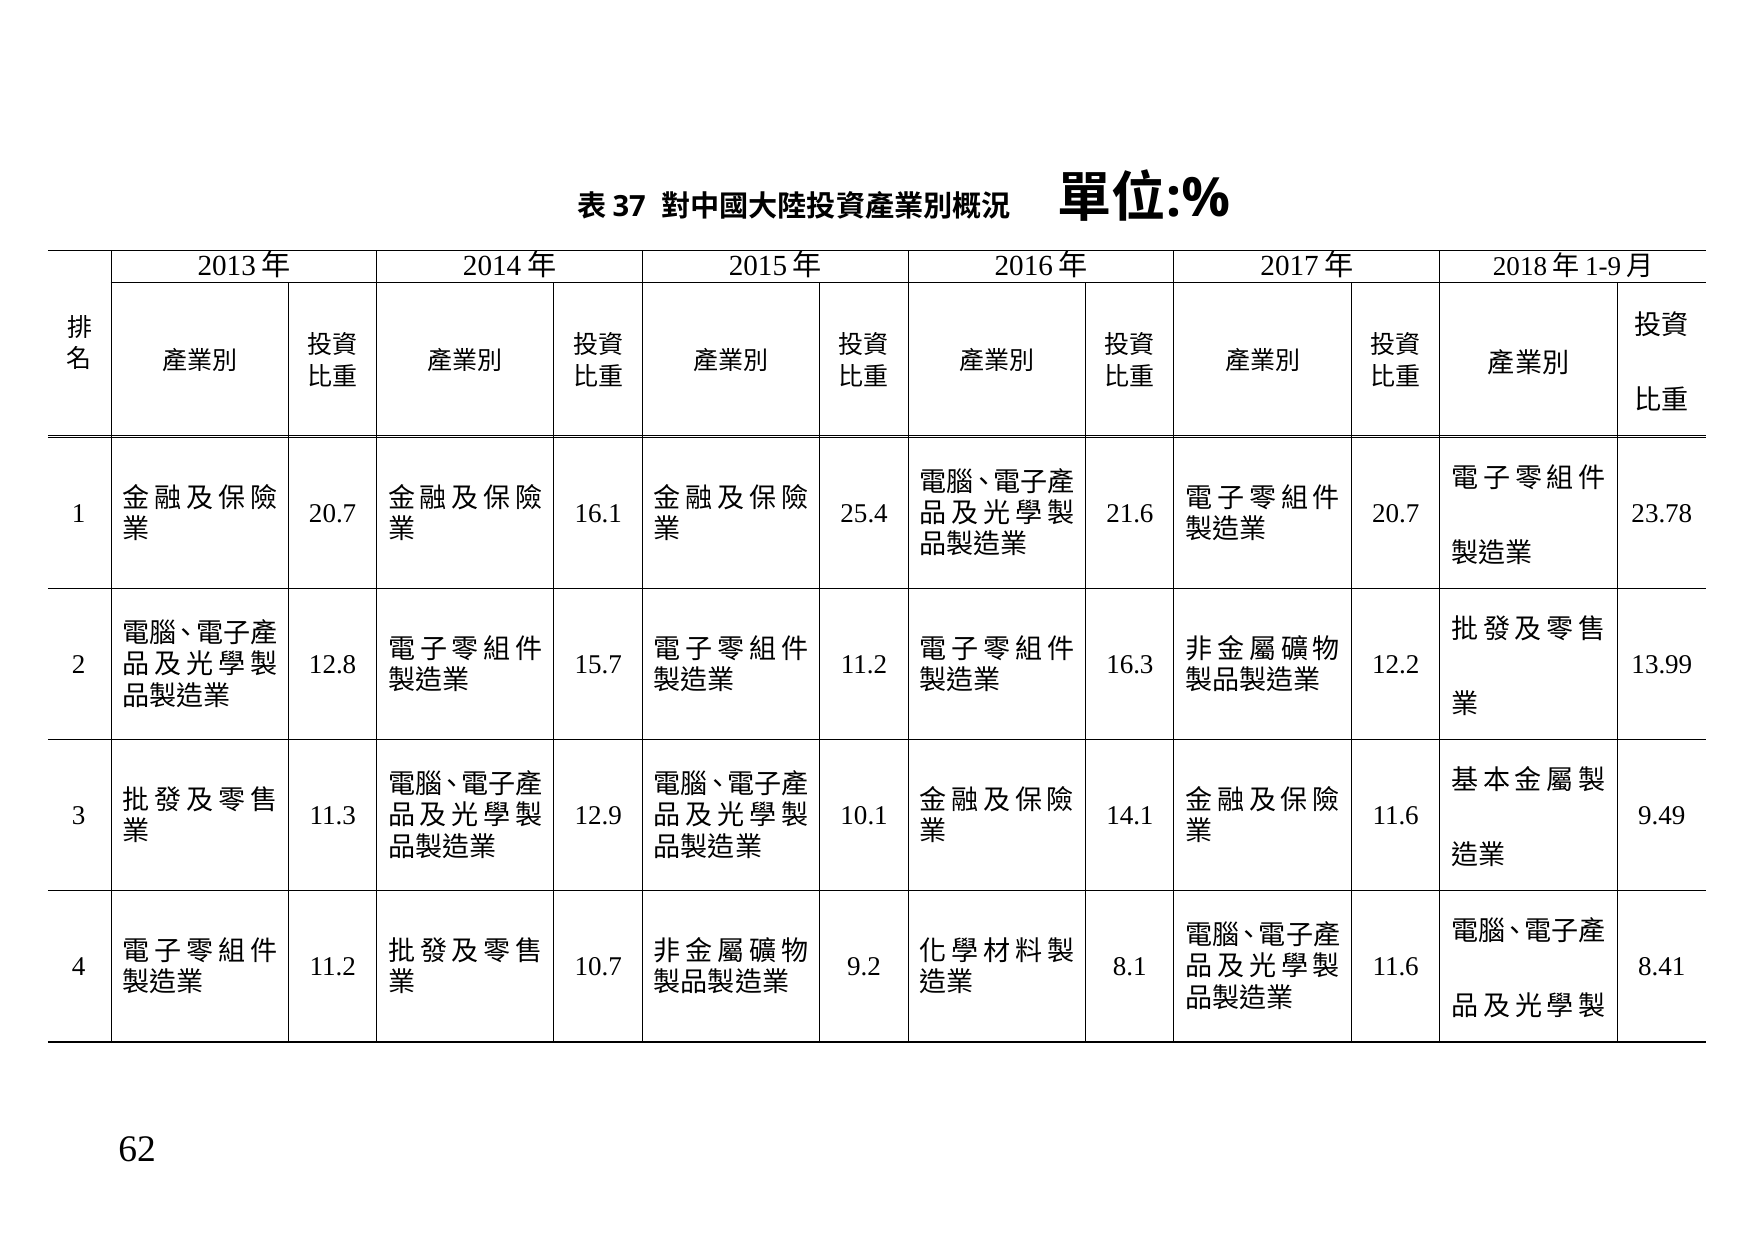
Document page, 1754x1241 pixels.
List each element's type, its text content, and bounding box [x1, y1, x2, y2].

table_cell 投資比重 [554, 283, 642, 435]
table_cell 9.2 [820, 891, 908, 1041]
table_cell 8.1 [1086, 891, 1173, 1041]
table_cell 9.49 [1618, 740, 1706, 890]
table_cell 11.6 [1352, 740, 1439, 890]
table_cell 金融及保險業 [112, 438, 288, 588]
table_cell 15.7 [554, 589, 642, 739]
table_cell 金融及保險業 [643, 438, 819, 588]
table_cell 投資比重 [820, 283, 908, 435]
table_cell 16.1 [554, 438, 642, 588]
table_cell 非金屬礦物製品製造業 [1174, 589, 1351, 739]
table_cell 電子零組件製造業 [1440, 438, 1617, 588]
table_cell 16.3 [1086, 589, 1173, 739]
table_cell 批發及零售業 [1440, 589, 1617, 739]
table_cell 投資比重 [289, 283, 376, 435]
table_cell 13.99 [1618, 589, 1706, 739]
table_cell 23.78 [1618, 438, 1706, 588]
table_cell 8.41 [1618, 891, 1706, 1041]
table_cell 1 [48, 438, 111, 588]
table_cell 電子零組件製造業 [1174, 438, 1351, 588]
table_cell 14.1 [1086, 740, 1173, 890]
table_cell 金融及保險業 [1174, 740, 1351, 890]
table_cell 20.7 [289, 438, 376, 588]
table_header 2018年1-9月 [1440, 251, 1706, 282]
table_cell 化學材料製造業 [909, 891, 1085, 1041]
table_cell 產業別 [1440, 283, 1617, 435]
table_cell 10.7 [554, 891, 642, 1041]
table_cell 基本金屬製造業 [1440, 740, 1617, 890]
table_cell 21.6 [1086, 438, 1173, 588]
table_cell 電腦、電子產品及光學製 [1440, 891, 1617, 1041]
table_cell 11.2 [289, 891, 376, 1041]
table_cell 電腦、電子產品及光學製品製造業 [377, 740, 553, 890]
table_cell 金融及保險業 [377, 438, 553, 588]
table_cell 25.4 [820, 438, 908, 588]
table_cell 投資比重 [1352, 283, 1439, 435]
table_cell 電子零組件製造業 [112, 891, 288, 1041]
table_cell 產業別 [1174, 283, 1351, 435]
table_cell 電腦、電子產品及光學製品製造業 [643, 740, 819, 890]
table_cell 11.2 [820, 589, 908, 739]
table_cell 產業別 [643, 283, 819, 435]
table_cell 投資比重 [1618, 283, 1706, 435]
table_header 2016年 [909, 251, 1173, 282]
table_cell 11.3 [289, 740, 376, 890]
table_cell 產業別 [112, 283, 288, 435]
subtitle 表37 對中國大陸投資產業別概況 單位:% [118, 137, 1636, 249]
table_header 2013年 [112, 251, 376, 282]
table_cell 金融及保險業 [909, 740, 1085, 890]
table_cell 產業別 [909, 283, 1085, 435]
table_cell 電子零組件製造業 [643, 589, 819, 739]
table_cell 12.9 [554, 740, 642, 890]
table_cell 非金屬礦物製品製造業 [643, 891, 819, 1041]
table_cell 12.8 [289, 589, 376, 739]
table_cell 11.6 [1352, 891, 1439, 1041]
table_header 排名 [48, 251, 111, 435]
table_cell 產業別 [377, 283, 553, 435]
table_cell 電子零組件製造業 [377, 589, 553, 739]
table_cell 2 [48, 589, 111, 739]
table_cell 3 [48, 740, 111, 890]
table_header 2017年 [1174, 251, 1439, 282]
table_cell 20.7 [1352, 438, 1439, 588]
table_cell 批發及零售業 [112, 740, 288, 890]
table_cell 批發及零售業 [377, 891, 553, 1041]
table_header 2015年 [643, 251, 908, 282]
table_cell 4 [48, 891, 111, 1041]
table_cell 10.1 [820, 740, 908, 890]
table_cell 電腦、電子產品及光學製品製造業 [112, 589, 288, 739]
table_cell 電腦、電子產品及光學製品製造業 [909, 438, 1085, 588]
table_cell 12.2 [1352, 589, 1439, 739]
table_header 2014年 [377, 251, 642, 282]
table_cell 投資比重 [1086, 283, 1173, 435]
table_cell 電子零組件製造業 [909, 589, 1085, 739]
table_cell 電腦、電子產品及光學製品製造業 [1174, 891, 1351, 1041]
